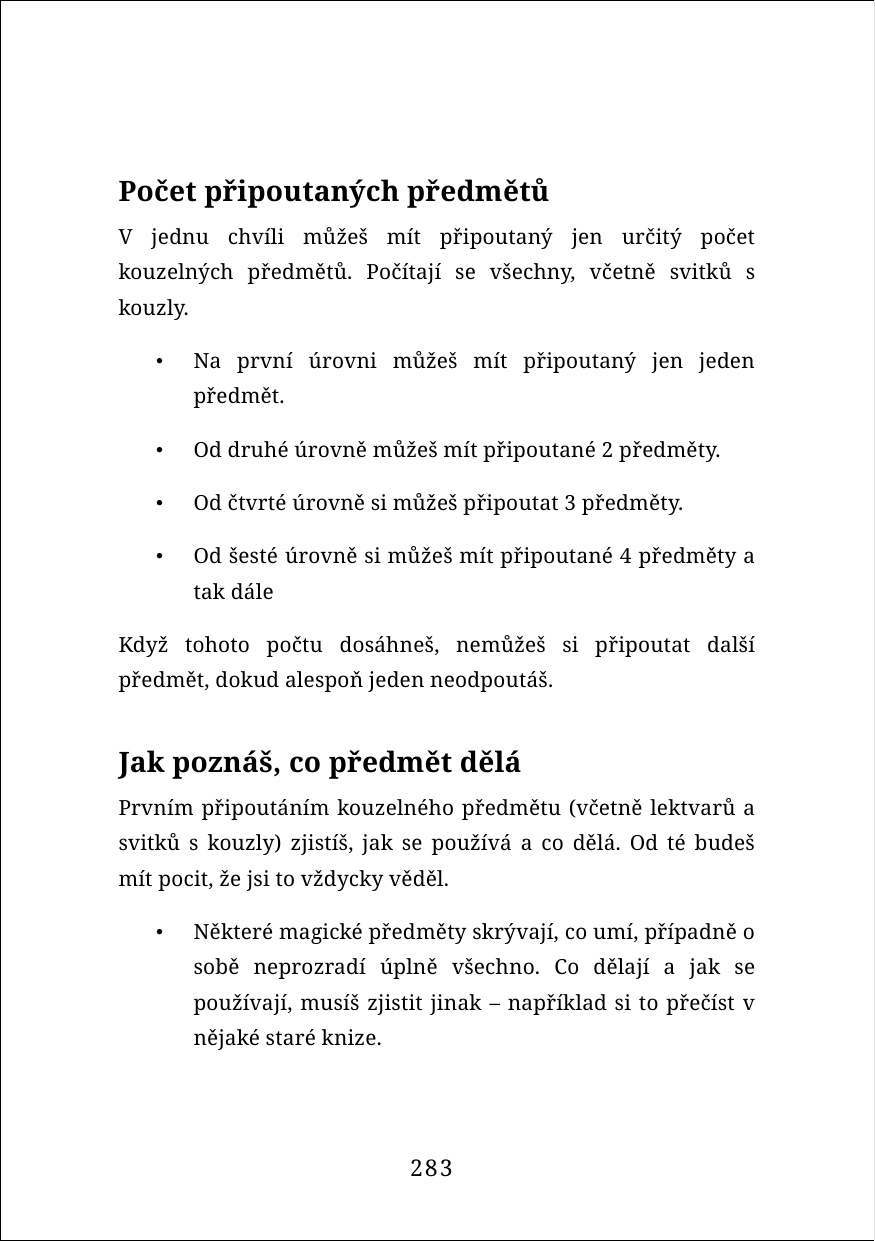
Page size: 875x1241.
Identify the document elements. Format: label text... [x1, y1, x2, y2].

list Od šesté úrovně si můžeš mít připoutané 4 předměty a tak dále [156, 541, 756, 605]
subtitle Jak poznáš, co předmět dělá [118, 742, 756, 781]
subtitle Počet připoutaných předmětů [118, 172, 756, 210]
list Od druhé úrovně můžeš mít připoutané 2 předměty. [156, 435, 756, 463]
list Na první úrovni můžeš mít připoutaný jen jeden předmět. [156, 346, 756, 410]
list Od čtvrté úrovně si můžeš připoutat 3 předměty. [156, 488, 756, 517]
text Prvním připoutáním kouzelného předmětu (včetně lektvarů a svitků s kouzly) zjistíš, jak se používá a co dělá. Od té budeš mít pocit, že jsi to vždycky věděl. [118, 793, 756, 892]
list Některé magické předměty skrývají, co umí, případně o sobě neprozradí úplně všechno. Co dělají a jak se používají, musíš zjistit jinak – například si to přečíst v nějaké staré knize. [156, 917, 756, 1052]
text Když tohoto počtu dosáhneš, nemůžeš si připoutat další předmět, dokud alespoň jeden neodpoutáš. [118, 630, 756, 694]
text V jednu chvíli můžeš mít připoutaný jen určitý počet kouzelných předmětů. Počítají se všechny, včetně svitků s kouzly. [118, 222, 756, 321]
